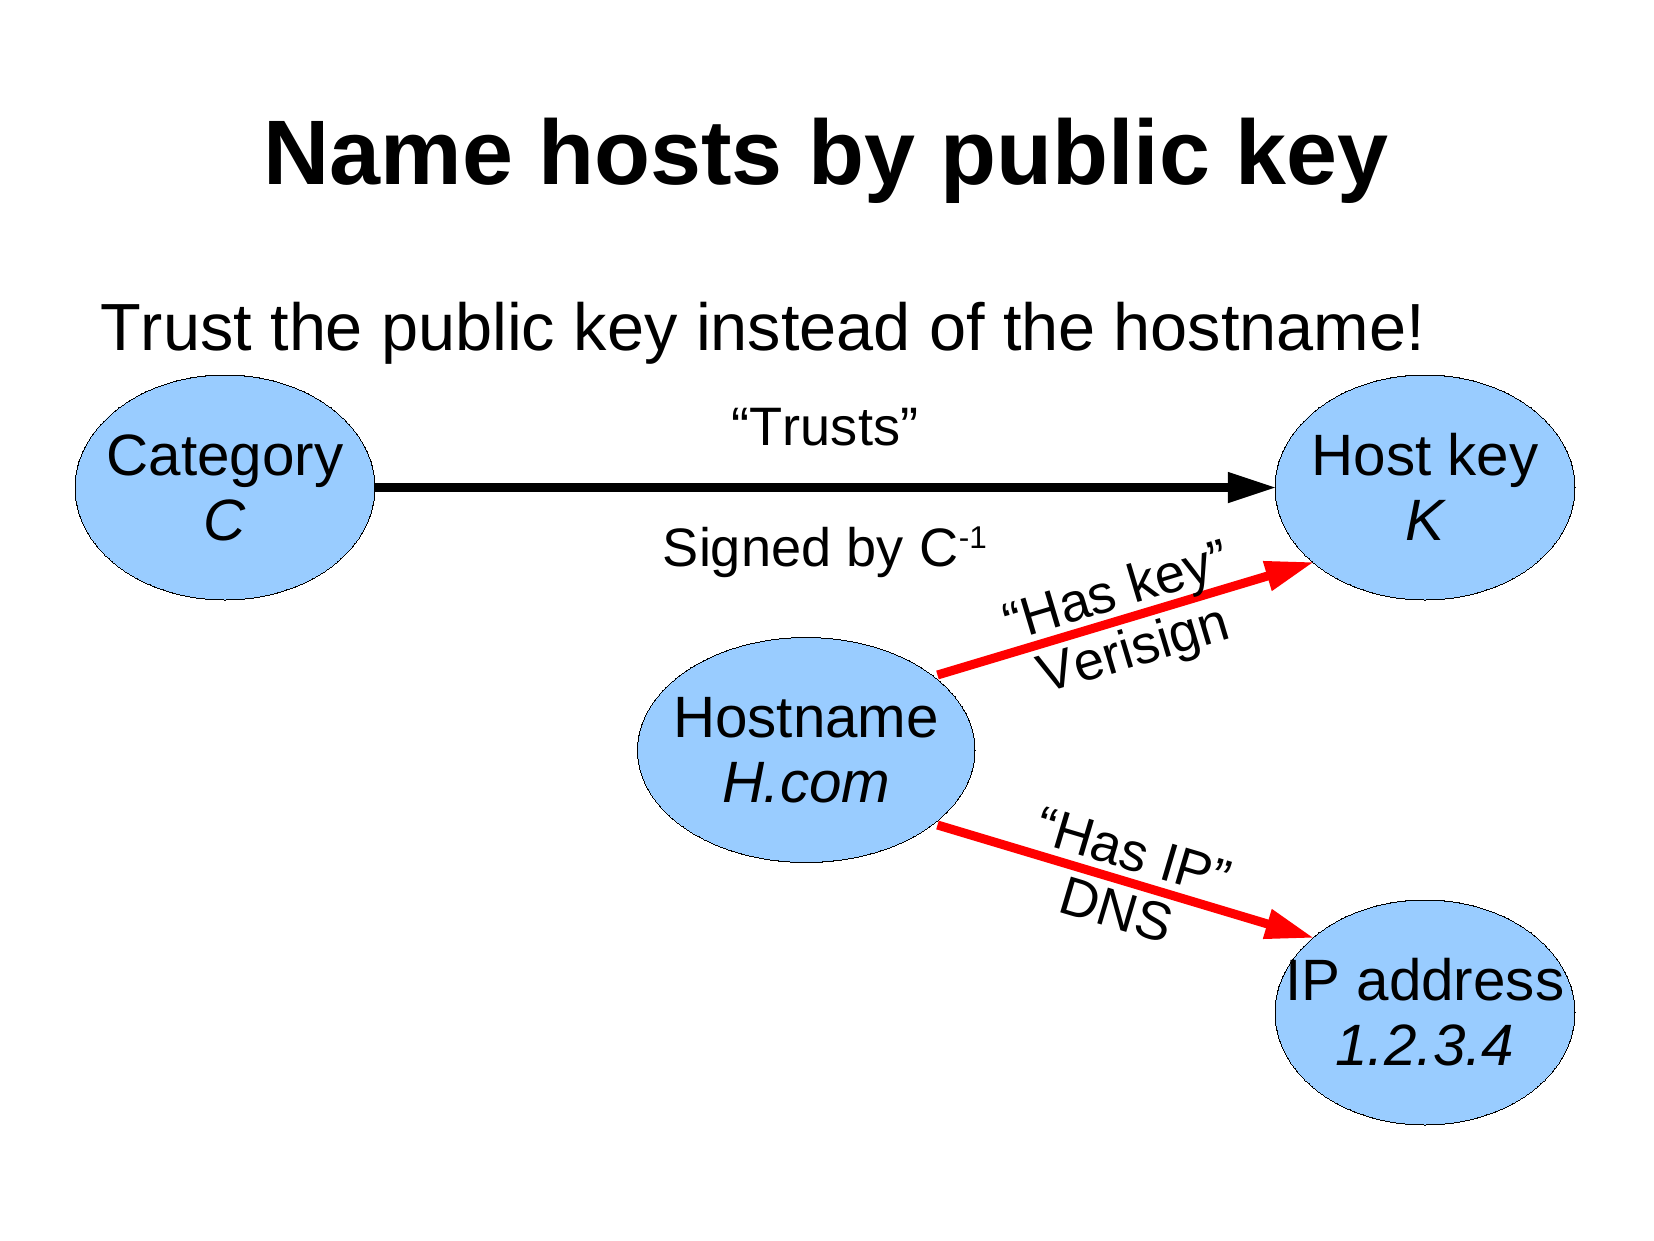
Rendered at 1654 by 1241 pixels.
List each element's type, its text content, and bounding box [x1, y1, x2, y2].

text_box IP address 1.2.3.4 [1321, 1094, 1529, 1126]
text_box Category C [75, 453, 82, 522]
text_box Host key K [1571, 461, 1576, 514]
list Trust the public key instead of the hostname! [82, 290, 1571, 1094]
title Name hosts by public key [82, 49, 1571, 257]
